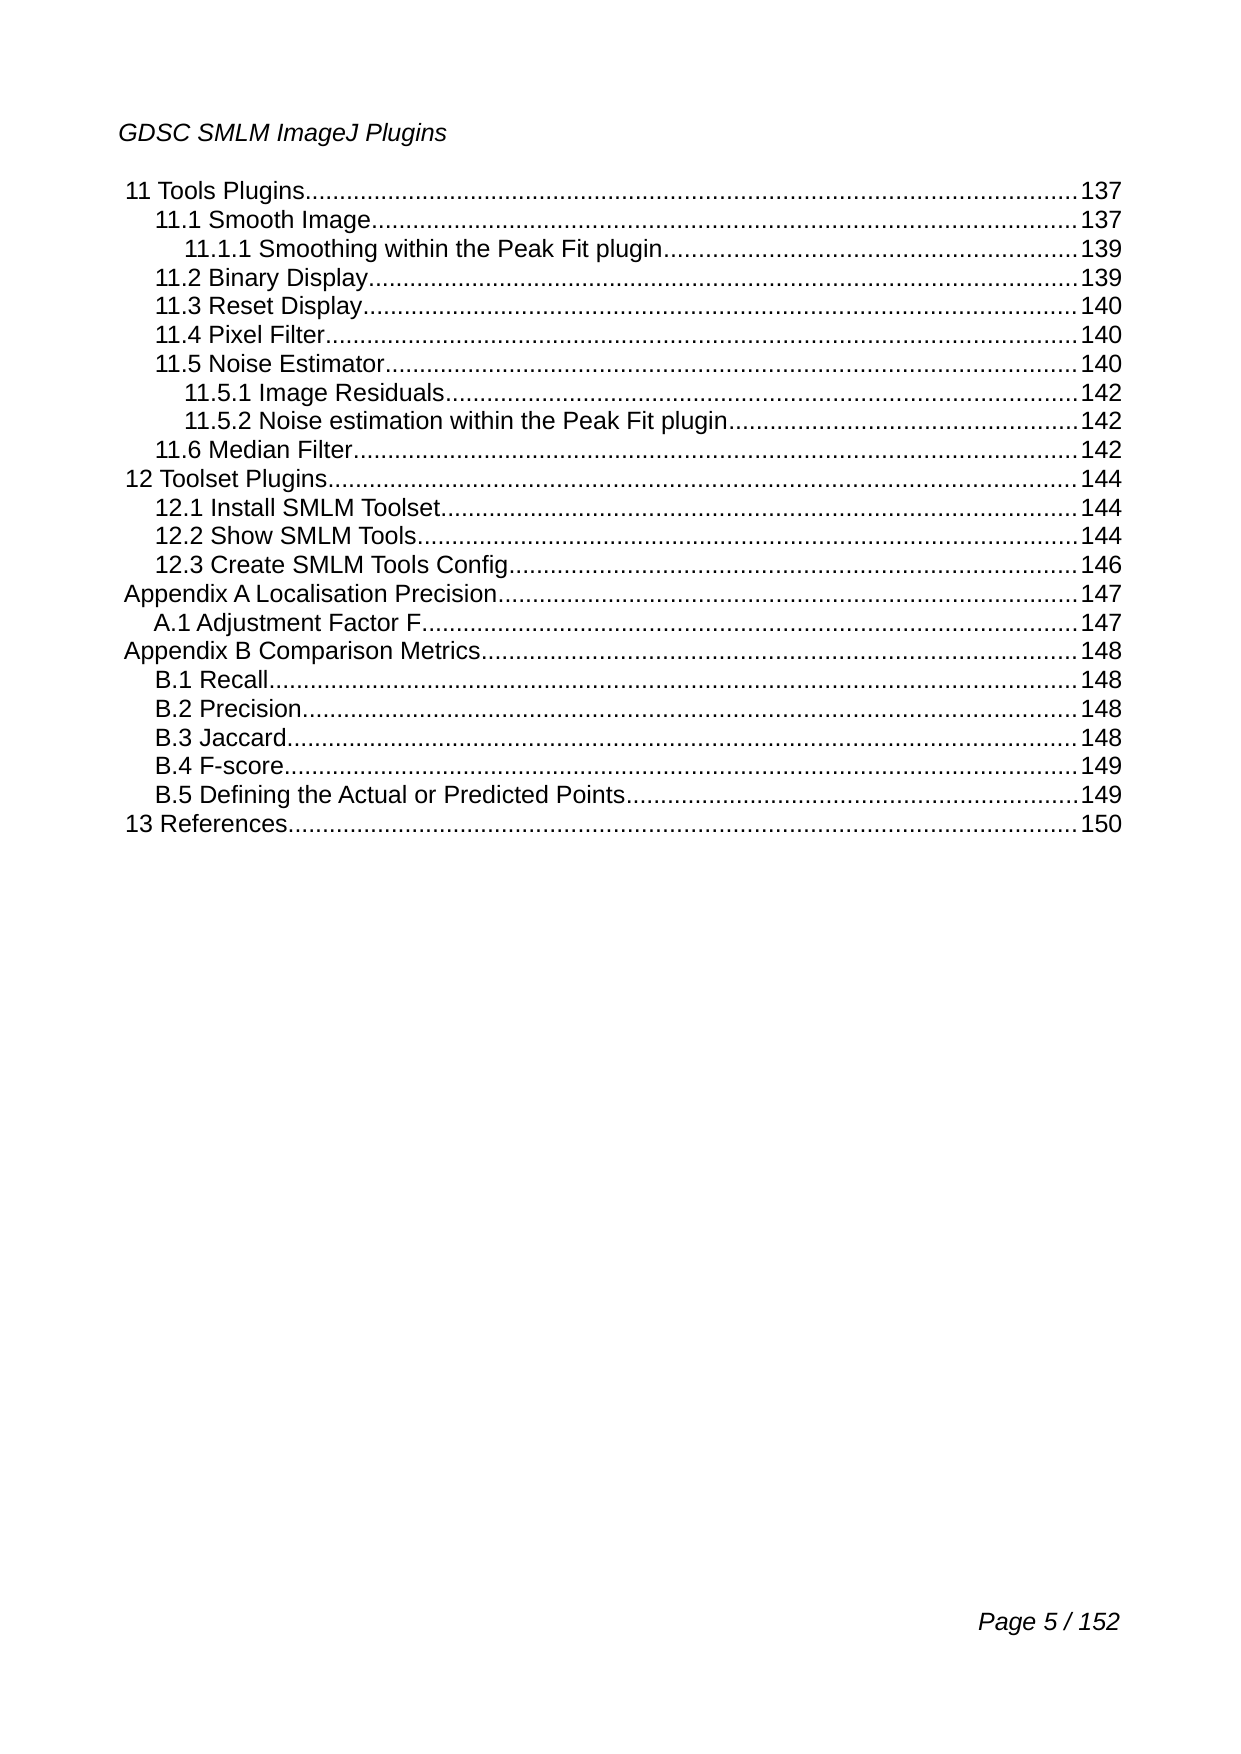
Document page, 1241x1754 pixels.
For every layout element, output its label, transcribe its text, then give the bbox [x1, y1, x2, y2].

text 12.3 Create SMLM Tools Config 146 [148, 550, 1122, 579]
text 11.5.1 Image Residuals 142 [177, 378, 1122, 406]
text 12.1 Install SMLM Toolset 144 [148, 493, 1122, 521]
text 12.2 Show SMLM Tools 144 [148, 521, 1122, 550]
text B.2 Precision 148 [148, 694, 1122, 723]
text 11.5 Noise Estimator 140 [148, 349, 1122, 378]
text B.3 Jaccard 148 [148, 723, 1122, 751]
text Appendix A Localisation Precision 147 [118, 579, 1122, 608]
text B.5 Defining the Actual or Predicted Points 149 [148, 780, 1122, 809]
text 11 Tools Plugins 137 [118, 176, 1122, 205]
text 12 Toolset Plugins 144 [118, 464, 1122, 493]
text Appendix B Comparison Metrics 148 [118, 636, 1122, 665]
text 11.2 Binary Display 139 [148, 263, 1122, 291]
text 11.6 Median Filter 142 [148, 435, 1122, 464]
text 11.1 Smooth Image 137 [148, 205, 1122, 234]
text 13 References 150 [118, 809, 1122, 838]
text B.4 F-score 149 [148, 751, 1122, 780]
text B.1 Recall 148 [148, 665, 1122, 694]
text 11.4 Pixel Filter 140 [148, 320, 1122, 349]
text 11.3 Reset Display 140 [148, 291, 1122, 320]
text 11.1.1 Smoothing within the Peak Fit plugin 139 [177, 234, 1122, 263]
text 11.5.2 Noise estimation within the Peak Fit plugin 142 [177, 406, 1122, 435]
text A.1 Adjustment Factor F 147 [148, 608, 1122, 636]
